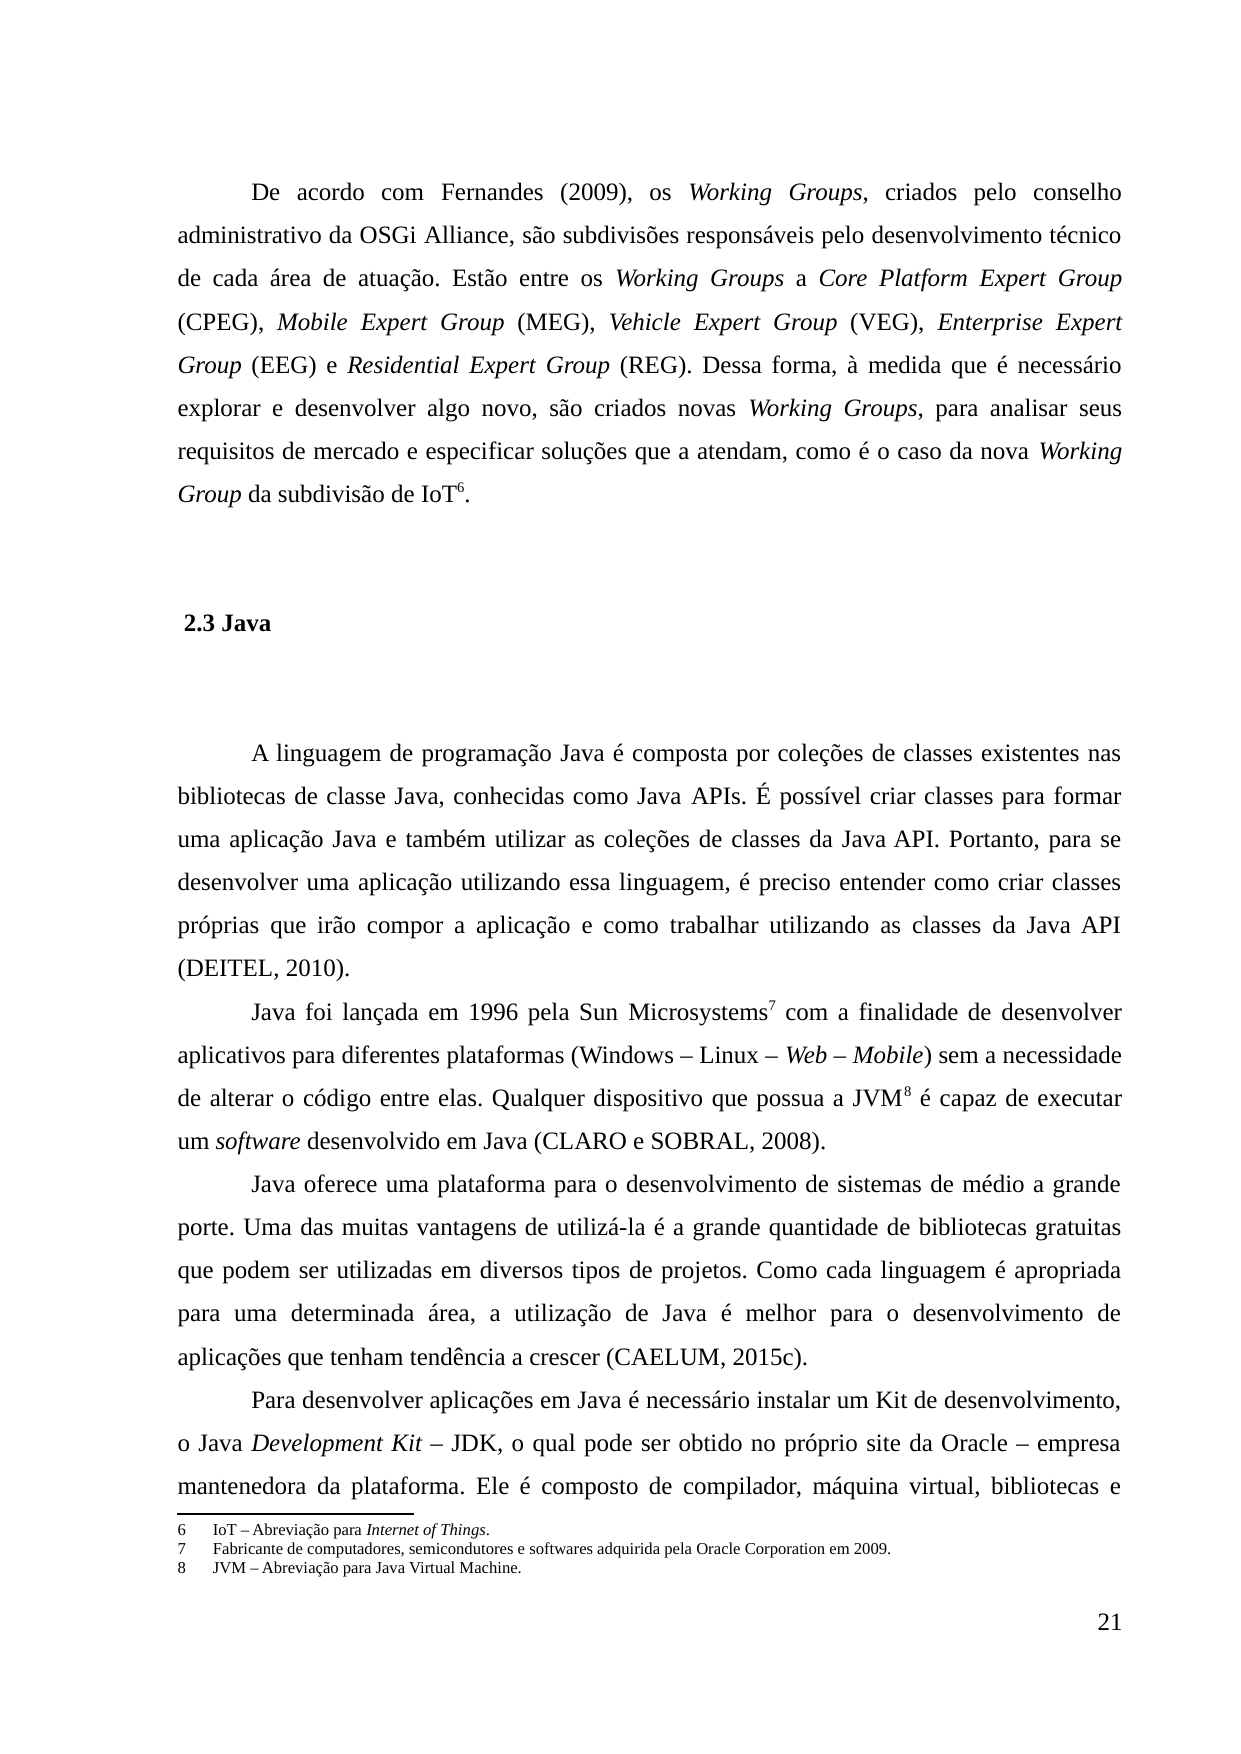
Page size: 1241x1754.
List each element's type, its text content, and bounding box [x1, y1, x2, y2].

text Java foi lançada em 1996 pela Sun Microsystems com a finalidade de desenvolver aplicativos para diferentes plataformas (Windows – Linux – Web – Mobile) sem a necessidade de alterar o código entre elas. Qualquer dispositivo que possua a JVM é capaz de executar um software desenvolvido em Java (CLARO e SOBRAL, 2008). [177, 997, 1122, 1155]
text Para desenvolver aplicações em Java é necessário instalar um Kit de desenvolvimento, o Java Development Kit – JDK, o qual pode ser obtido no próprio site da Oracle – empresa mantenedora da plataforma. Ele é composto de compilador, máquina virtual, bibliotecas e [177, 1385, 1122, 1500]
text IoT – Abreviação para Internet of Things. [177, 1519, 1122, 1539]
text JVM – Abreviação para Java Virtual Machine. [177, 1558, 1122, 1577]
text Java oferece uma plataforma para o desenvolvimento de sistemas de médio a grande porte. Uma das muitas vantagens de utilizá-la é a grande quantidade de bibliotecas gratuitas que podem ser utilizadas em diversos tipos de projetos. Como cada linguagem é apropriada para uma determinada área, a utilização de Java é melhor para o desenvolvimento de aplicações que tenham tendência a crescer (CAELUM, 2015c). [177, 1169, 1122, 1370]
text Fabricante de computadores, semicondutores e softwares adquirida pela Oracle Corporation em 2009. [177, 1539, 1122, 1558]
subtitle Java [177, 608, 1122, 637]
text De acordo com Fernandes (2009), os Working Groups, criados pelo conselho administrativo da OSGi Alliance, são subdivisões responsáveis pelo desenvolvimento técnico de cada área de atuação. Estão entre os Working Groups a Core Platform Expert Group (CPEG), Mobile Expert Group (MEG), Vehicle Expert Group (VEG), Enterprise Expert Group (EEG) e Residential Expert Group (REG). Dessa forma, à medida que é necessário explorar e desenvolver algo novo, são criados novas Working Groups, para analisar seus requisitos de mercado e especificar soluções que a atendam, como é o caso da nova Working Group da subdivisão de IoT. [177, 177, 1122, 508]
text A linguagem de programação Java é composta por coleções de classes existentes nas bibliotecas de classe Java, conhecidas como Java APIs. É possível criar classes para formar uma aplicação Java e também utilizar as coleções de classes da Java API. Portanto, para se desenvolver uma aplicação utilizando essa linguagem, é preciso entender como criar classes próprias que irão compor a aplicação e como trabalhar utilizando as classes da Java API (DEITEL, 2010). [177, 738, 1122, 982]
